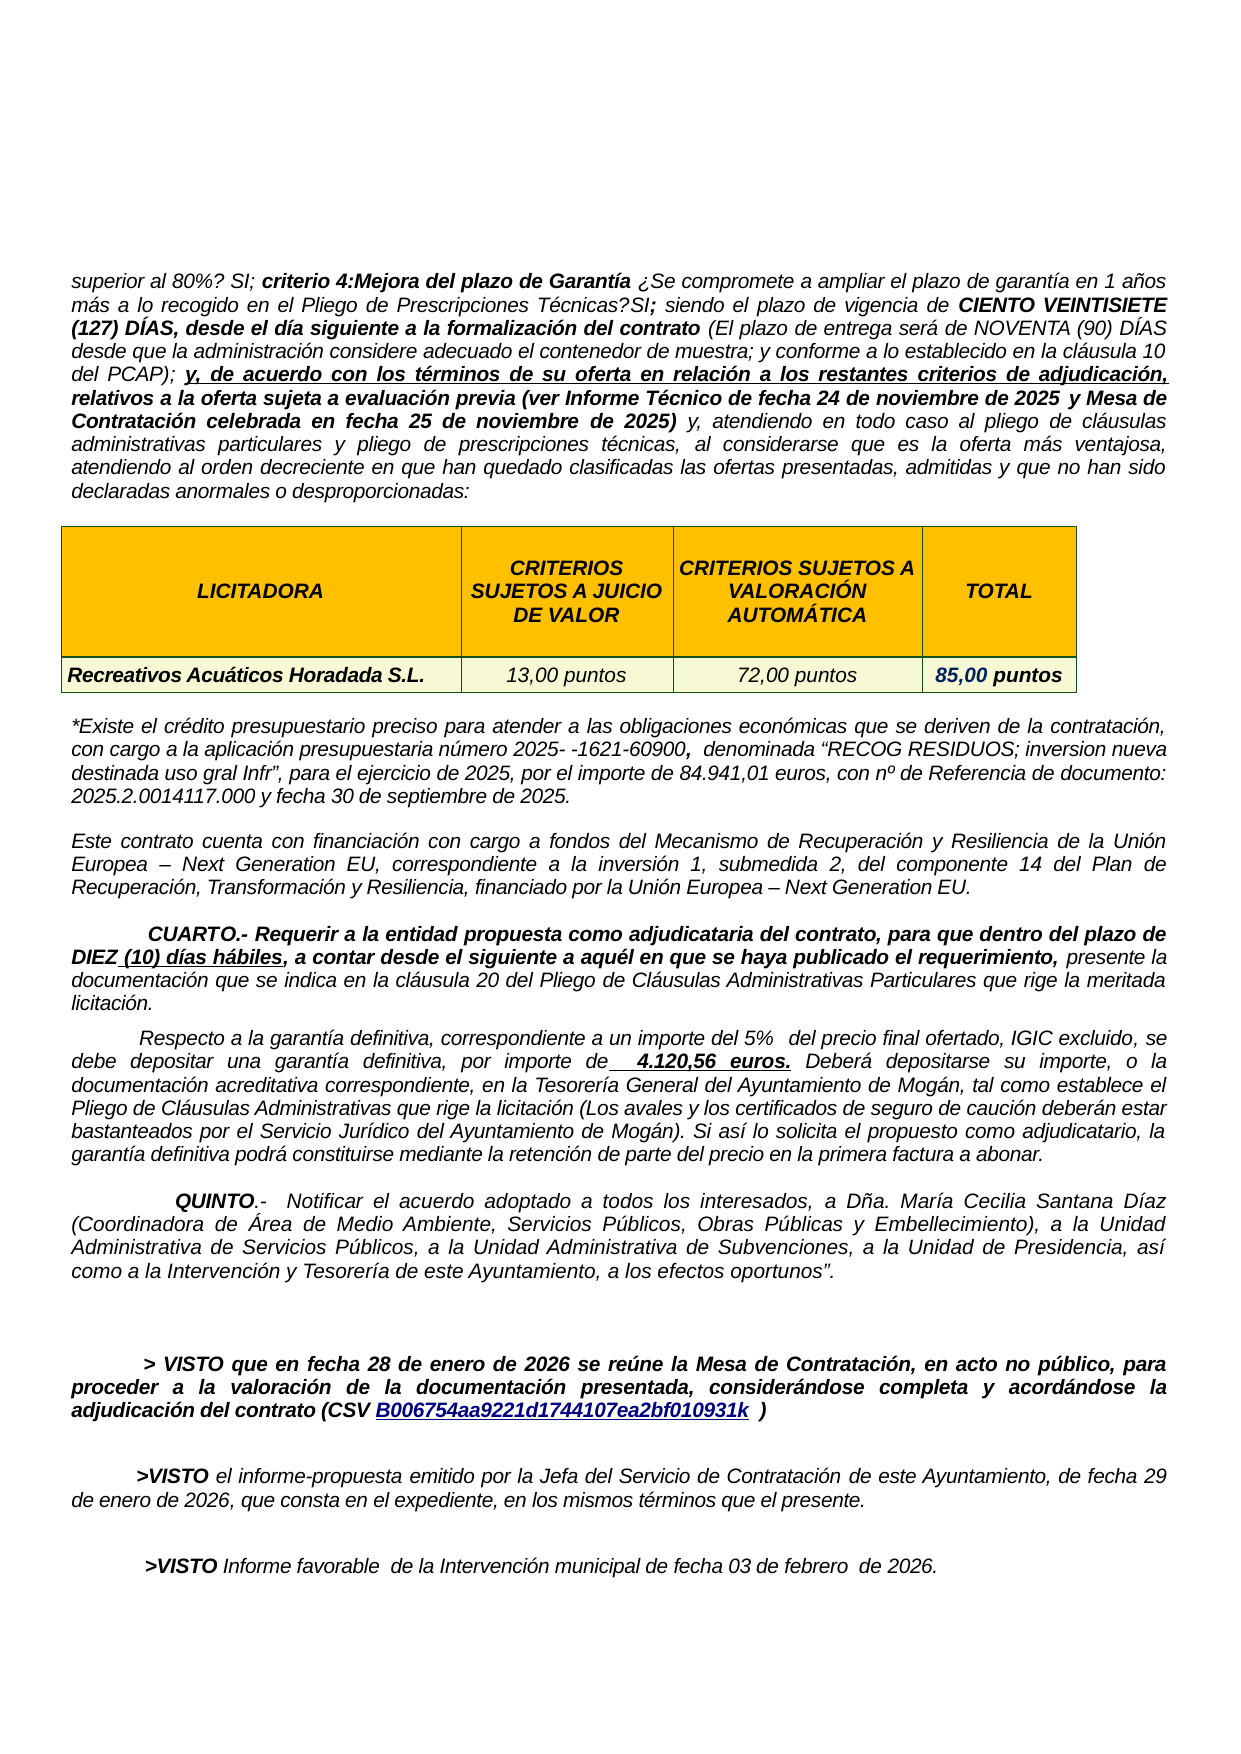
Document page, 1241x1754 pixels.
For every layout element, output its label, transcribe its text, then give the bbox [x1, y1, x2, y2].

text Este contrato cuenta con financiación con cargo a fondos del Mecanismo de Recuperación y Resiliencia de la Unión Europea – Next Generation EU, correspondiente a la inversión 1, submedida 2, del componente 14 del Plan de Recuperación, Transformación y Resiliencia, financiado por la Unión Europea – Next Generation EU. [71, 829, 1169, 899]
text *Existe el crédito presupuestario preciso para atender a las obligaciones económicas que se deriven de la contratación, con cargo a la aplicación presupuestaria número 2025- -1621-60900, denominada “RECOG RESIDUOS; inversion nueva destinada uso gral Infr”, para el ejercicio de 2025, por el importe de 84.941,01 euros, con nº de Referencia de documento: 2025.2.0014117.000 y fecha 30 de septiembre de 2025. [71, 715, 1169, 808]
text QUINTO.- Notificar el acuerdo adoptado a todos los interesados, a Dña. María Cecilia Santana Díaz (Coordinadora de Área de Medio Ambiente, Servicios Públicos, Obras Públicas y Embellecimiento), a la Unidad Administrativa de Servicios Públicos, a la Unidad Administrativa de Subvenciones, a la Unidad de Presidencia, así como a la Intervención y Tesorería de este Ayuntamiento, a los efectos oportunos”. [71, 1189, 1169, 1282]
text >VISTO el informe-propuesta emitido por la Jefa del Servicio de Contratación de este Ayuntamiento, de fecha 29 de enero de 2026, que consta en el expediente, en los mismos términos que el presente. [71, 1465, 1169, 1511]
table_cell Recreativos Acuáticos Horadada S.L. [62, 658, 461, 692]
table_header CRITERIOS SUJETOS A VALORACIÓN AUTOMÁTICA [674, 527, 922, 656]
table_header LICITADORA [62, 527, 461, 656]
table_cell 85,00 puntos [923, 658, 1076, 692]
text superior al 80%? SI; criterio 4:Mejora del plazo de Garantía ¿Se compromete a ampliar el plazo de garantía en 1 años más a lo recogido en el Pliego de Prescripciones Técnicas?SI; siendo el plazo de vigencia de CIENTO VEINTISIETE (127) DÍAS, desde el día siguiente a la formalización del contrato (El plazo de entrega será de NOVENTA (90) DÍAS desde que la administración considere adecuado el contenedor de muestra; y conforme a lo establecido en la cláusula 10 del PCAP); y, de acuerdo con los términos de su oferta en relación a los restantes criterios de adjudicación, relativos a la oferta sujeta a evaluación previa (ver Informe Técnico de fecha 24 de noviembre de 2025 y Mesa de Contratación celebrada en fecha 25 de noviembre de 2025) y, atendiendo en todo caso al pliego de cláusulas administrativas particulares y pliego de prescripciones técnicas, al considerarse que es la oferta más ventajosa, atendiendo al orden decreciente en que han quedado clasificadas las ofertas presentadas, admitidas y que no han sido declaradas anormales o desproporcionadas: [71, 270, 1169, 502]
table_cell 13,00 puntos [462, 658, 673, 692]
table_cell 72,00 puntos [674, 658, 922, 692]
table_header CRITERIOS SUJETOS A JUICIO DE VALOR [462, 527, 673, 656]
text > VISTO que en fecha 28 de enero de 2026 se reúne la Mesa de Contratación, en acto no público, para proceder a la valoración de la documentación presentada, considerándose completa y acordándose la adjudicación del contrato (CSV B006754aa9221d1744107ea2bf010931k ) [71, 1352, 1169, 1422]
table_header TOTAL [923, 527, 1076, 656]
text >VISTO Informe favorable de la Intervención municipal de fecha 03 de febrero de 2026. [71, 1554, 1169, 1578]
text CUARTO.- Requerir a la entidad propuesta como adjudicataria del contrato, para que dentro del plazo de DIEZ (10) días hábiles, a contar desde el siguiente a aquél en que se haya publicado el requerimiento, presente la documentación que se indica en la cláusula 20 del Pliego de Cláusulas Administrativas Particulares que rige la meritada licitación. [71, 922, 1169, 1015]
text Respecto a la garantía definitiva, correspondiente a un importe del 5% del precio final ofertado, IGIC excluido, se debe depositar una garantía definitiva, por importe de 4.120,56 euros. Deberá depositarse su importe, o la documentación acreditativa correspondiente, en la Tesorería General del Ayuntamiento de Mogán, tal como establece el Pliego de Cláusulas Administrativas que rige la licitación (Los avales y los certificados de seguro de caución deberán estar bastanteados por el Servicio Jurídico del Ayuntamiento de Mogán). Si así lo solicita el propuesto como adjudicatario, la garantía definitiva podrá constituirse mediante la retención de parte del precio en la primera factura a abonar. [71, 1027, 1169, 1166]
